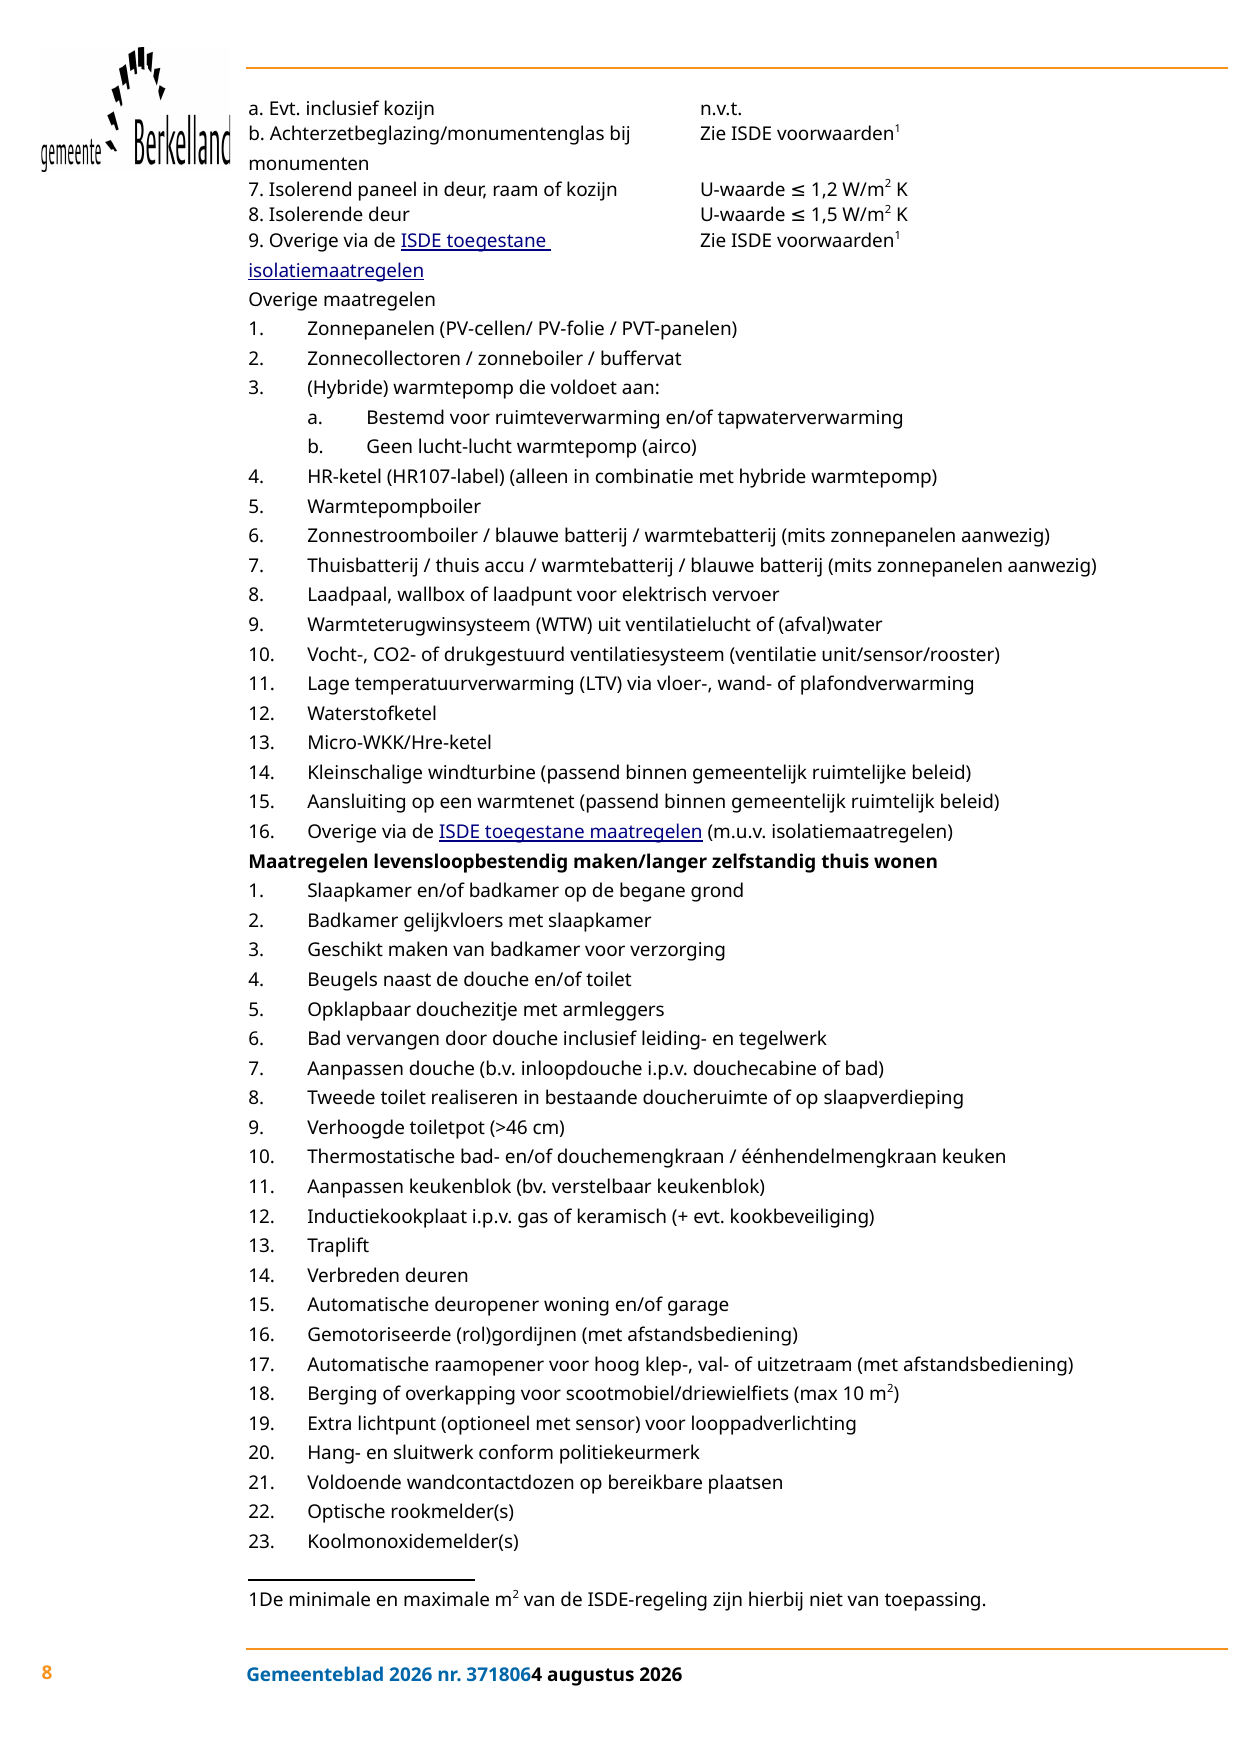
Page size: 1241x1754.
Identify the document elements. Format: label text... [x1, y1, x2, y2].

list Bestemd voor ruimteverwarming en/of tapwaterverwarming [307, 404, 1152, 430]
table_cell 8. Isolerende deur [248, 202, 700, 227]
list Optische rookmelder(s) [248, 1499, 1152, 1524]
table_cell a. Evt. inclusief kozijn [248, 95, 700, 121]
table_cell n.v.t. [700, 95, 1152, 121]
list Beugels naast de douche en/of toilet [248, 966, 1152, 992]
list Verbreden deuren [248, 1262, 1152, 1288]
table_cell 9. Overige via de ISDE toegestane isolatiemaatregelen [248, 227, 700, 283]
text Maatregelen levensloopbestendig maken/langer zelfstandig thuis wonen [248, 848, 1152, 874]
list Badkamer gelijkvloers met slaapkamer [248, 907, 1152, 933]
list Thermostatische bad- en/of douchemengkraan / éénhendelmengkraan keuken [248, 1144, 1152, 1169]
list Tweede toilet realiseren in bestaande doucheruimte of op slaapverdieping [248, 1084, 1152, 1110]
list Overige via de ISDE toegestane maatregelen (m.u.v. isolatiemaatregelen) [248, 818, 1152, 844]
list Warmteterugwinsysteem (WTW) uit ventilatielucht of (afval)water [248, 611, 1152, 637]
list Kleinschalige windturbine (passend binnen gemeentelijk ruimtelijke beleid) [248, 759, 1152, 785]
list Zonnepanelen (PV-cellen/ PV-folie / PVT-panelen) [248, 315, 1152, 341]
list Berging of overkapping voor scootmobiel/driewielfiets (max 10 m2) [248, 1380, 1152, 1406]
list Hang- en sluitwerk conform politiekeurmerk [248, 1439, 1152, 1465]
list Vocht-, CO2- of drukgestuurd ventilatiesysteem (ventilatie unit/sensor/rooster) [248, 641, 1152, 667]
list Traplift [248, 1232, 1152, 1258]
list Opklapbaar douchezitje met armleggers [248, 996, 1152, 1022]
list Aanpassen douche (b.v. inloopdouche i.p.v. douchecabine of bad) [248, 1055, 1152, 1081]
list Automatische deuropener woning en/of garage [248, 1292, 1152, 1317]
list Bad vervangen door douche inclusief leiding- en tegelwerk [248, 1025, 1152, 1051]
table_cell Zie ISDE voorwaarden1 [700, 227, 1152, 283]
list Zonnecollectoren / zonneboiler / buffervat [248, 345, 1152, 371]
list Thuisbatterij / thuis accu / warmtebatterij / blauwe batterij (mits zonnepanelen aanwezig) [248, 552, 1152, 578]
list Koolmonoxidemelder(s) [248, 1528, 1152, 1554]
list Aanpassen keukenblok (bv. verstelbaar keukenblok) [248, 1173, 1152, 1199]
list Extra lichtpunt (optioneel met sensor) voor looppadverlichting [248, 1410, 1152, 1436]
table_cell Zie ISDE voorwaarden [700, 121, 1152, 176]
table_cell U-waarde ≤ 1,5 W/m2 K [700, 202, 1152, 227]
list Lage temperatuurverwarming (LTV) via vloer-, wand- of plafondverwarming [248, 670, 1152, 696]
list Inductiekookplaat i.p.v. gas of keramisch (+ evt. kookbeveiliging) [248, 1203, 1152, 1229]
list Geen lucht-lucht warmtepomp (airco) [307, 434, 1152, 459]
list Micro-WKK/Hre-ketel [248, 729, 1152, 755]
list Verhoogde toiletpot (>46 cm) [248, 1114, 1152, 1140]
list HR-ketel (HR107-label) (alleen in combinatie met hybride warmtepomp) [248, 463, 1152, 489]
list Voldoende wandcontactdozen op bereikbare plaatsen [248, 1469, 1152, 1495]
list Gemotoriseerde (rol)gordijnen (met afstandsbediening) [248, 1321, 1152, 1347]
list Geschikt maken van badkamer voor verzorging [248, 937, 1152, 962]
text Overige maatregelen [248, 286, 1152, 312]
list Waterstofketel [248, 700, 1152, 726]
list Slaapkamer en/of badkamer op de begane grond [248, 877, 1152, 903]
list (Hybride) warmtepomp die voldoet aan: [248, 374, 1152, 400]
table_cell b. Achterzetbeglazing/monumentenglas bij monumenten [248, 121, 700, 176]
table_cell 7. Isolerend paneel in deur, raam of kozijn [248, 176, 700, 202]
list Aansluiting op een warmtenet (passend binnen gemeentelijk ruimtelijk beleid) [248, 789, 1152, 814]
list Warmtepompboiler [248, 493, 1152, 519]
picture [41, 47, 231, 172]
table_cell U-waarde ≤ 1,2 W/m2 K [700, 176, 1152, 202]
list Zonnestroomboiler / blauwe batterij / warmtebatterij (mits zonnepanelen aanwezig) [248, 522, 1152, 548]
list Laadpaal, wallbox of laadpunt voor elektrisch vervoer [248, 582, 1152, 607]
list Automatische raamopener voor hoog klep-, val- of uitzetraam (met afstandsbediening) [248, 1351, 1152, 1377]
